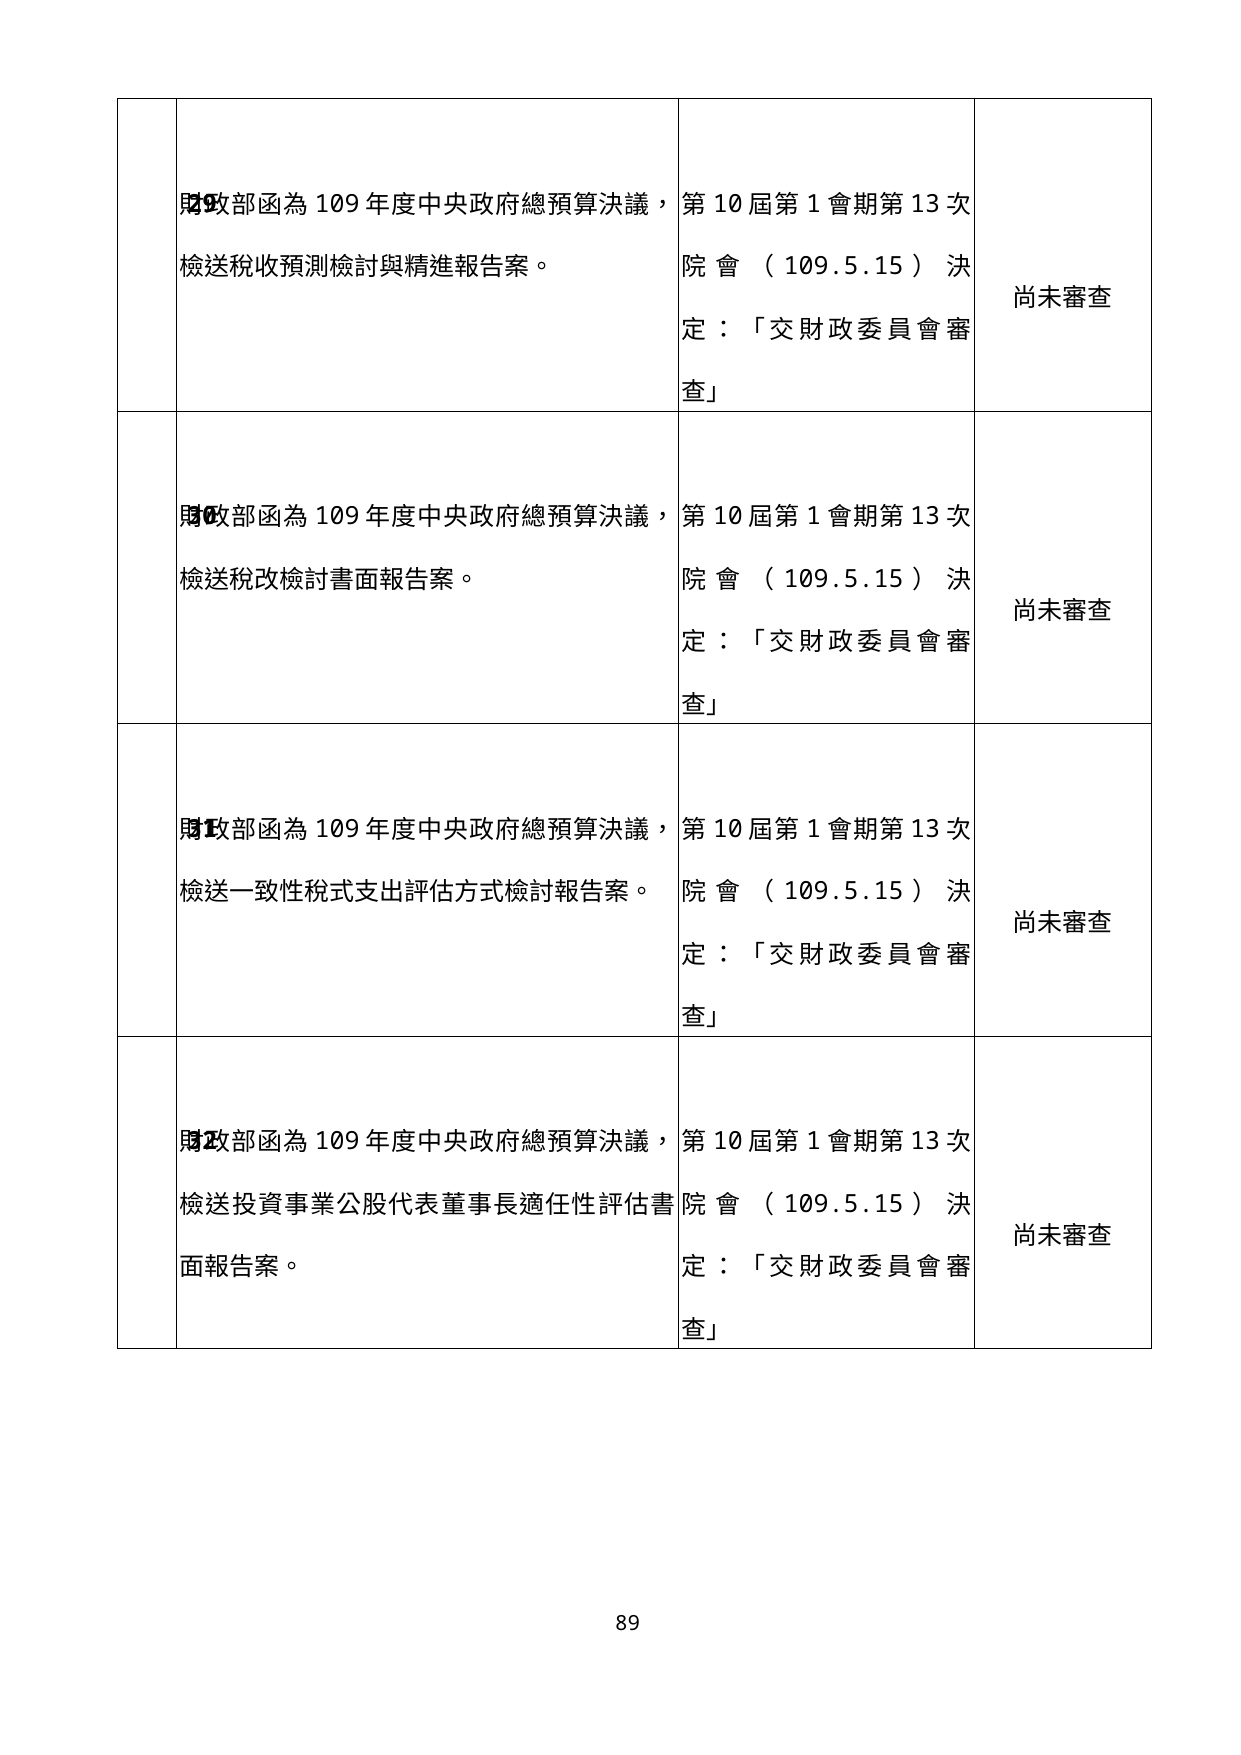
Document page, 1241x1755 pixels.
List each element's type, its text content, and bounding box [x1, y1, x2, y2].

table_cell 尚未審查 [975, 724, 1151, 1036]
table_cell 尚未審查 [975, 412, 1151, 723]
table_cell 第10屆第1會期第13次院會（109.5.15）決定：「交財政委員會審查」 [679, 99, 974, 411]
table_cell [118, 412, 176, 723]
table_cell 財政部函為109年度中央政府總預算決議，檢送稅改檢討書面報告案。 [177, 412, 678, 723]
table_cell 尚未審查 [975, 99, 1151, 411]
table_cell 第10屆第1會期第13次院會（109.5.15）決定：「交財政委員會審查」 [679, 1037, 974, 1348]
table_cell [118, 1037, 176, 1348]
table_cell [118, 99, 176, 411]
table_cell 財政部函為109年度中央政府總預算決議，檢送投資事業公股代表董事長適任性評估書面報告案。 [177, 1037, 678, 1348]
table_cell 尚未審查 [975, 1037, 1151, 1348]
table_cell 第10屆第1會期第13次院會（109.5.15）決定：「交財政委員會審查」 [679, 724, 974, 1036]
table_cell [118, 724, 176, 1036]
table_cell 財政部函為109年度中央政府總預算決議，檢送稅收預測檢討與精進報告案。 [177, 99, 678, 411]
table_cell 財政部函為109年度中央政府總預算決議，檢送一致性稅式支出評估方式檢討報告案。 [177, 724, 678, 1036]
table_cell 第10屆第1會期第13次院會（109.5.15）決定：「交財政委員會審查」 [679, 412, 974, 723]
